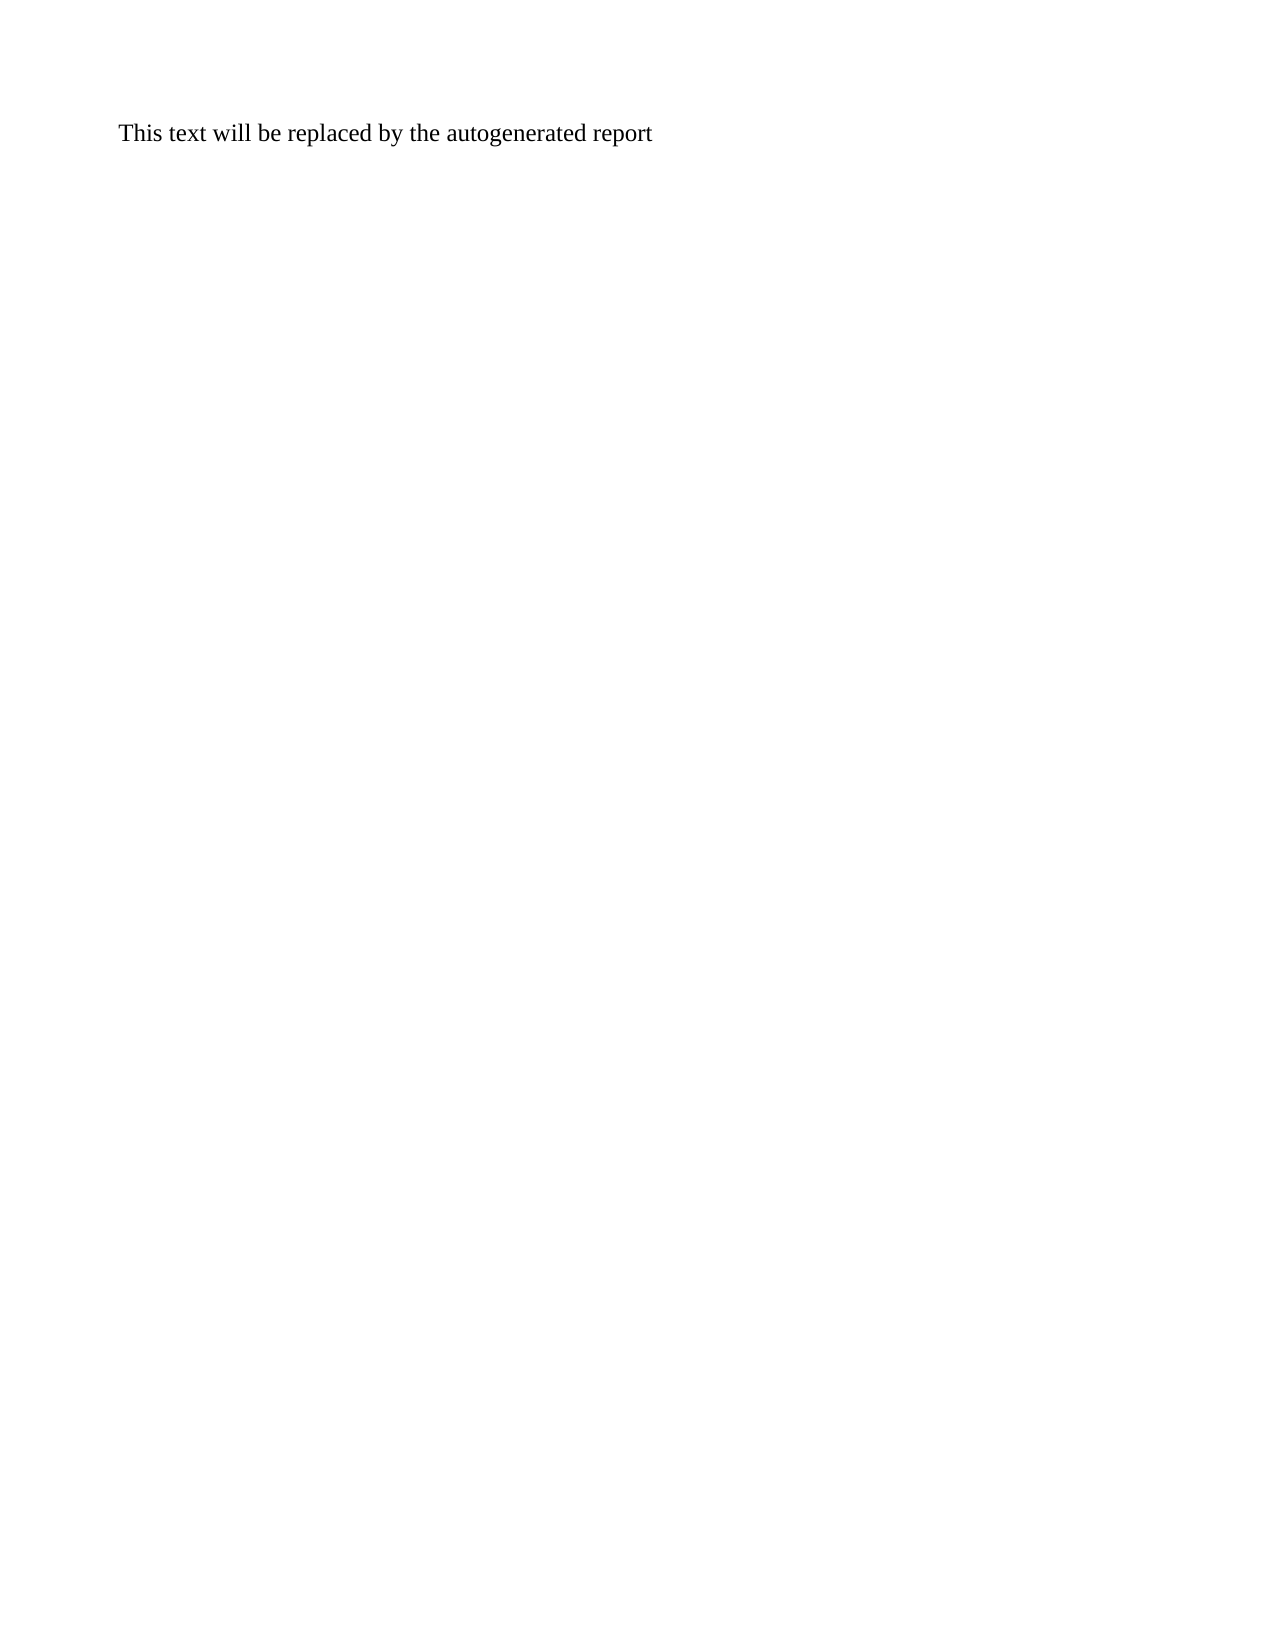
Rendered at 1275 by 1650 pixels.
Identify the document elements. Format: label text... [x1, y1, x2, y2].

text This text will be replaced by the autogenerated report [118, 118, 1157, 147]
